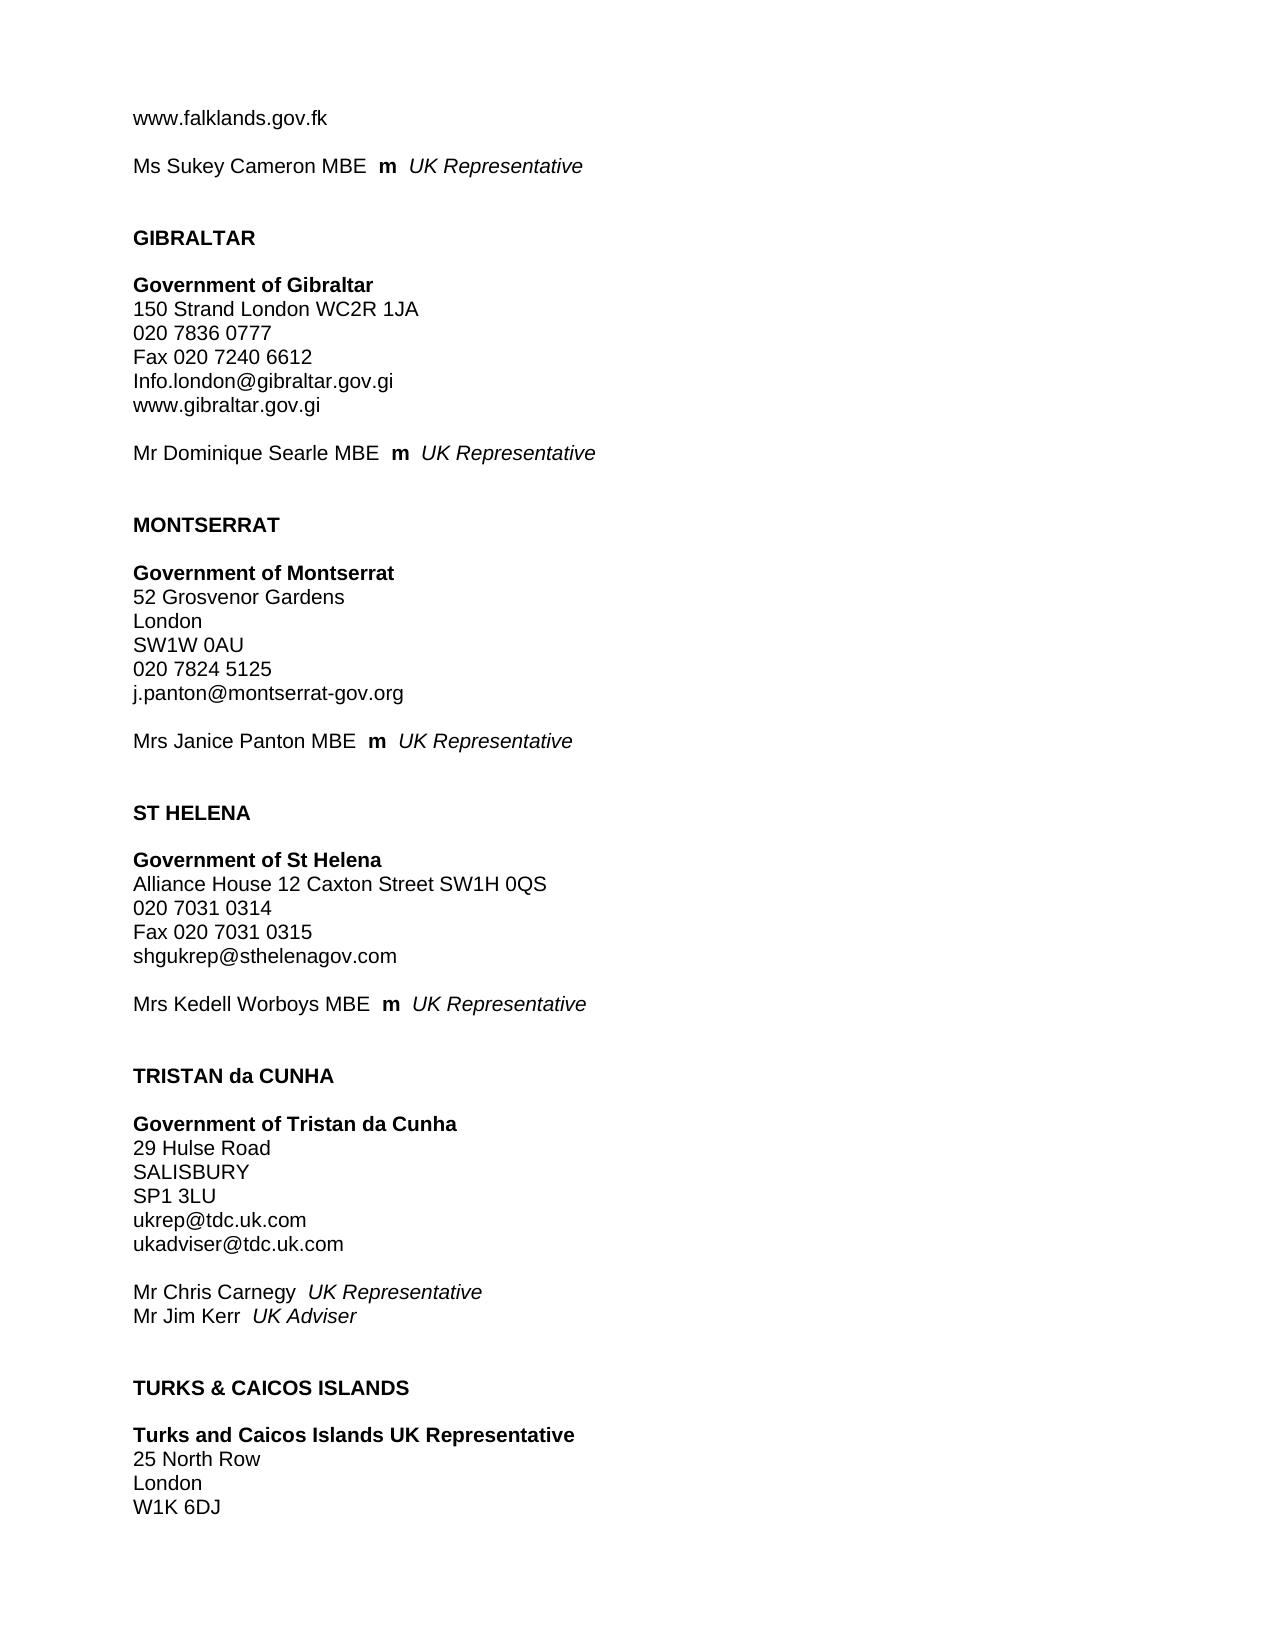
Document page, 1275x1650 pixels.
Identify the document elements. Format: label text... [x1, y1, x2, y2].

text shgukrep@sthelenagov.com [133, 944, 1181, 968]
text j.panton@montserrat-gov.org [133, 681, 1181, 704]
text 150 Strand London WC2R 1JA [133, 297, 1181, 321]
subtitle MONTSERRAT [133, 513, 1181, 537]
text 52 Grosvenor Gardens [133, 585, 1181, 609]
text TRISTAN da CUNHA [133, 1064, 1181, 1088]
text Alliance House 12 Caxton Street SW1H 0QS [133, 872, 1181, 896]
text Mr Chris Carnegy UK Representative [133, 1279, 1181, 1303]
text SW1W 0AU [133, 633, 1181, 657]
subtitle GIBRALTAR [133, 225, 1181, 249]
subtitle Government of Gibraltar [133, 273, 1181, 297]
text W1K 6DJ [133, 1495, 1181, 1519]
subtitle ST HELENA [133, 800, 1181, 824]
text London [133, 609, 1181, 633]
text 020 7031 0314 [133, 896, 1181, 920]
text Mrs Kedell Worboys MBE m UK Representative [133, 992, 1181, 1016]
text Ms Sukey Cameron MBE m UK Representative [133, 153, 1181, 177]
text www.gibraltar.gov.gi [133, 393, 1181, 417]
text www.falklands.gov.fk [133, 106, 1181, 129]
text Mr Dominique Searle MBE m UK Representative [133, 441, 1181, 465]
text [133, 1519, 1181, 1543]
text Info.london@gibraltar.gov.gi [133, 369, 1181, 393]
text Turks and Caicos Islands UK Representative 25 North Row [133, 1423, 1181, 1471]
text 020 7824 5125 [133, 657, 1181, 681]
text ukadviser@tdc.uk.com [133, 1232, 1181, 1256]
subtitle TURKS & CAICOS ISLANDS [133, 1375, 1181, 1399]
text Fax 020 7240 6612 [133, 345, 1181, 369]
text 020 7836 0777 [133, 321, 1181, 345]
subtitle Government of Tristan da Cunha [133, 1112, 1181, 1136]
text Mrs Janice Panton MBE m UK Representative [133, 728, 1181, 752]
text London [133, 1471, 1181, 1495]
text Government of St Helena [133, 848, 1181, 872]
text Fax 020 7031 0315 [133, 920, 1181, 944]
text 29 Hulse Road SALISBURY SP1 3LU ukrep@tdc.uk.com [133, 1136, 1181, 1232]
subtitle Government of Montserrat [133, 561, 1181, 585]
text Mr Jim Kerr UK Adviser [133, 1303, 1181, 1327]
